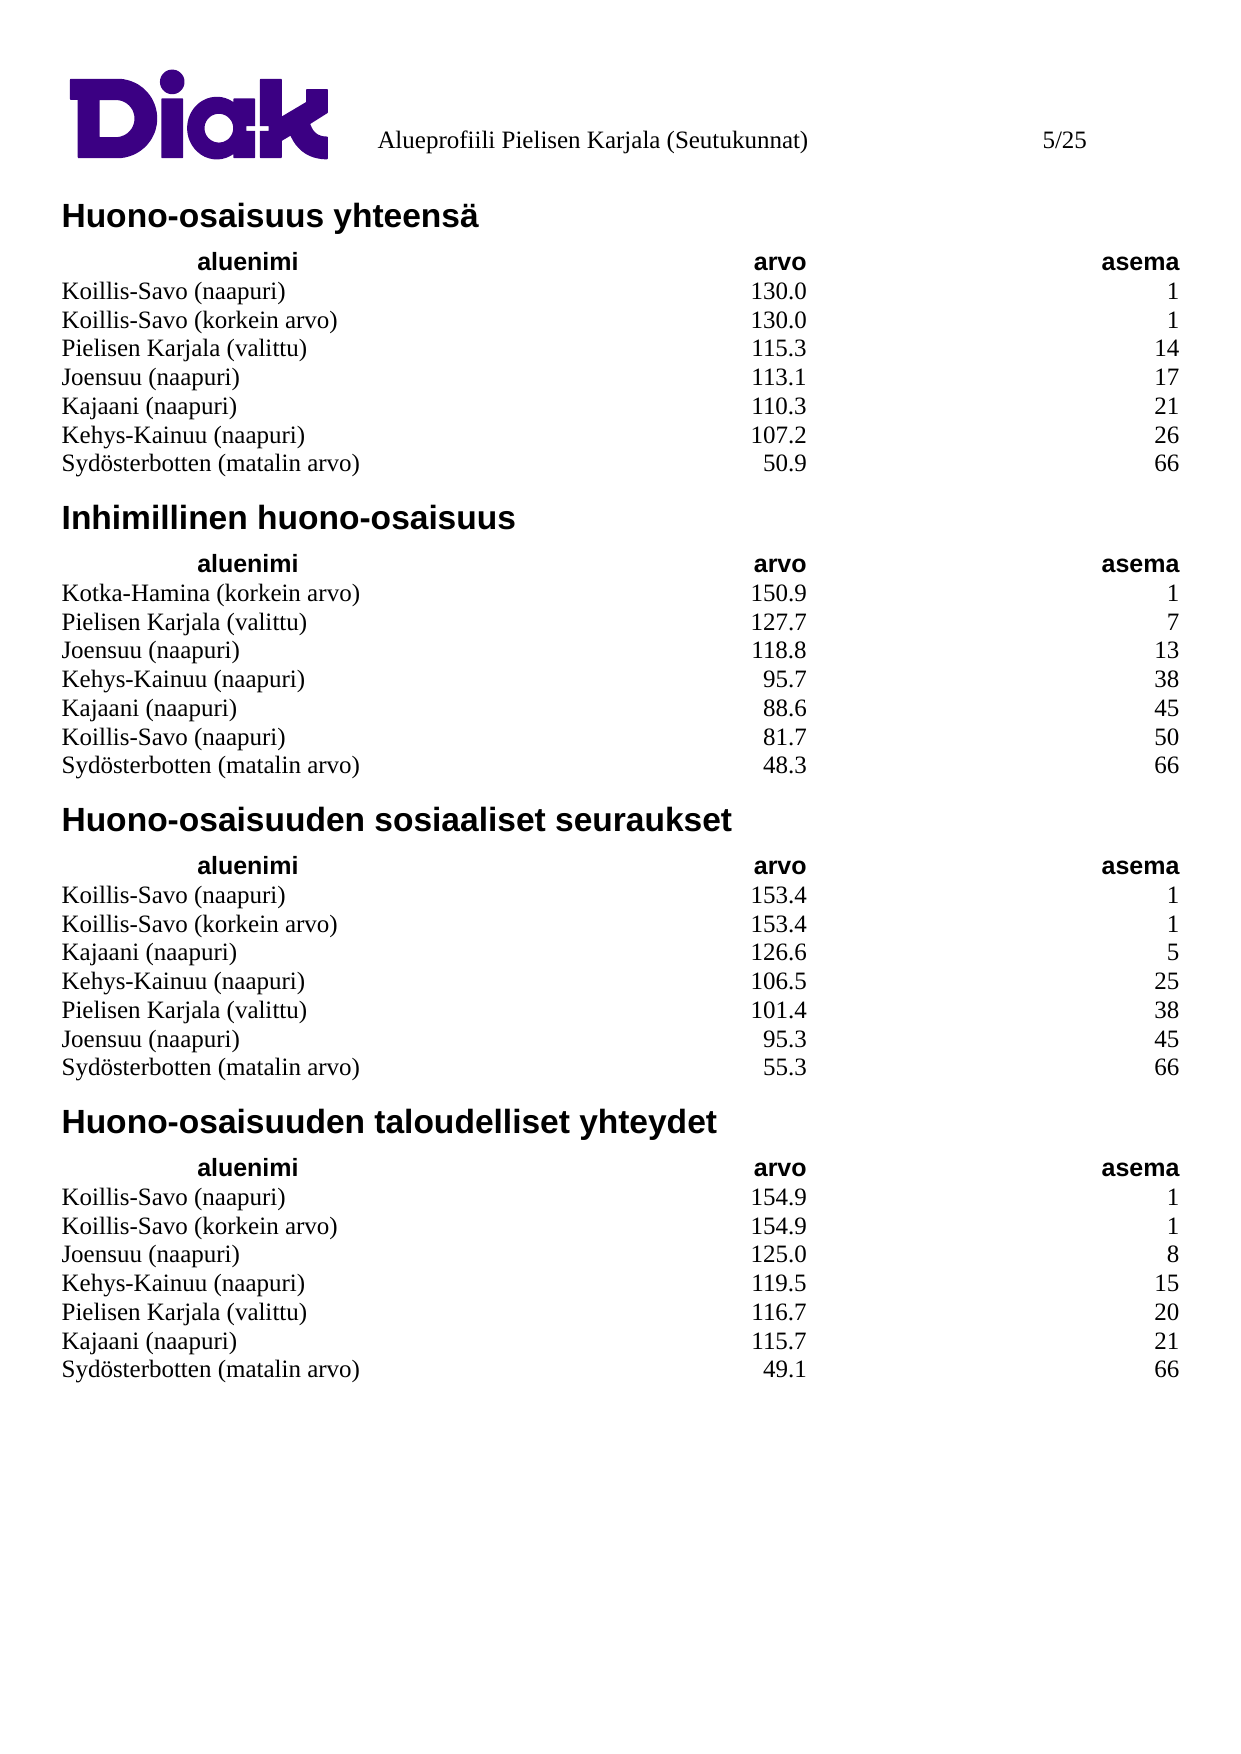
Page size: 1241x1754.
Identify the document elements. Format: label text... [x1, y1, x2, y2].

table_cell 7 [806, 607, 1179, 636]
table_cell Kajaani (naapuri) [61, 693, 434, 722]
table_cell 14 [806, 334, 1179, 362]
table_cell Kotka-Hamina (korkein arvo) [61, 578, 434, 607]
table_cell Kajaani (naapuri) [61, 391, 434, 420]
table_header arvo [434, 247, 806, 276]
table_cell 1 [806, 276, 1179, 305]
table_cell 154.9 [434, 1182, 806, 1211]
table_cell Joensuu (naapuri) [61, 1024, 434, 1052]
table_cell 15 [806, 1268, 1179, 1297]
table_cell Pielisen Karjala (valittu) [61, 995, 434, 1024]
table_cell 110.3 [434, 391, 806, 420]
table_cell Koillis-Savo (korkein arvo) [61, 909, 434, 937]
table_cell 20 [806, 1297, 1179, 1326]
table_cell 127.7 [434, 607, 806, 636]
table_cell 1 [806, 305, 1179, 333]
table_cell 106.5 [434, 966, 806, 995]
table_cell Joensuu (naapuri) [61, 1240, 434, 1268]
table_cell Joensuu (naapuri) [61, 636, 434, 664]
table_cell 101.4 [434, 995, 806, 1024]
table_cell 1 [806, 880, 1179, 909]
table_header aluenimi [61, 1153, 434, 1182]
table_cell 107.2 [434, 420, 806, 448]
table_cell 66 [806, 1355, 1179, 1383]
table_cell 21 [806, 391, 1179, 420]
table_cell 49.1 [434, 1355, 806, 1383]
table_header aluenimi [61, 247, 434, 276]
table_cell 48.3 [434, 751, 806, 779]
table_cell 113.1 [434, 362, 806, 391]
table_cell 66 [806, 449, 1179, 477]
table_cell 55.3 [434, 1053, 806, 1081]
table_cell 154.9 [434, 1211, 806, 1239]
table_cell Koillis-Savo (korkein arvo) [61, 305, 434, 333]
table_cell 5 [806, 938, 1179, 966]
table_cell 81.7 [434, 722, 806, 751]
table_cell Pielisen Karjala (valittu) [61, 334, 434, 362]
table_cell 130.0 [434, 305, 806, 333]
table_cell Kajaani (naapuri) [61, 1326, 434, 1354]
table_cell 1 [806, 1211, 1179, 1239]
table_cell 130.0 [434, 276, 806, 305]
table_cell Sydösterbotten (matalin arvo) [61, 449, 434, 477]
table_cell 125.0 [434, 1240, 806, 1268]
table_cell Koillis-Savo (korkein arvo) [61, 1211, 434, 1239]
table_cell Kehys-Kainuu (naapuri) [61, 664, 434, 693]
table_cell 153.4 [434, 909, 806, 937]
table_cell 1 [806, 909, 1179, 937]
table_header arvo [434, 549, 806, 578]
table_cell 95.7 [434, 664, 806, 693]
table_cell Kehys-Kainuu (naapuri) [61, 1268, 434, 1297]
table_cell Kehys-Kainuu (naapuri) [61, 966, 434, 995]
table_cell Sydösterbotten (matalin arvo) [61, 1053, 434, 1081]
subtitle Inhimillinen huono-osaisuus [61, 498, 1179, 537]
table_cell Sydösterbotten (matalin arvo) [61, 751, 434, 779]
table_cell 153.4 [434, 880, 806, 909]
table_cell Koillis-Savo (naapuri) [61, 722, 434, 751]
table_cell 126.6 [434, 938, 806, 966]
table_cell 119.5 [434, 1268, 806, 1297]
table_header aluenimi [61, 549, 434, 578]
table_cell Kehys-Kainuu (naapuri) [61, 420, 434, 448]
table_cell Joensuu (naapuri) [61, 362, 434, 391]
subtitle Huono-osaisuuden taloudelliset yhteydet [61, 1102, 1179, 1141]
table_cell 150.9 [434, 578, 806, 607]
table_cell Koillis-Savo (naapuri) [61, 880, 434, 909]
table_header asema [806, 247, 1179, 276]
table_header arvo [434, 851, 806, 880]
table_cell 38 [806, 664, 1179, 693]
table_cell 116.7 [434, 1297, 806, 1326]
table_cell Pielisen Karjala (valittu) [61, 1297, 434, 1326]
table_cell 50 [806, 722, 1179, 751]
table_header arvo [434, 1153, 806, 1182]
table_cell 50.9 [434, 449, 806, 477]
table_header aluenimi [61, 851, 434, 880]
table_cell Sydösterbotten (matalin arvo) [61, 1355, 434, 1383]
table_cell 95.3 [434, 1024, 806, 1052]
table_cell 25 [806, 966, 1179, 995]
subtitle Huono-osaisuuden sosiaaliset seuraukset [61, 800, 1179, 839]
table_cell Kajaani (naapuri) [61, 938, 434, 966]
table_cell 118.8 [434, 636, 806, 664]
table_cell 1 [806, 578, 1179, 607]
table_cell 13 [806, 636, 1179, 664]
table_cell 115.3 [434, 334, 806, 362]
table_header asema [806, 1153, 1179, 1182]
table_cell 38 [806, 995, 1179, 1024]
table_cell 66 [806, 751, 1179, 779]
table_cell Pielisen Karjala (valittu) [61, 607, 434, 636]
table_cell 1 [806, 1182, 1179, 1211]
subtitle Huono-osaisuus yhteensä [61, 196, 1179, 235]
table_cell 66 [806, 1053, 1179, 1081]
table_cell 26 [806, 420, 1179, 448]
table_header asema [806, 549, 1179, 578]
table_cell 21 [806, 1326, 1179, 1354]
table_cell Koillis-Savo (naapuri) [61, 1182, 434, 1211]
table_cell Koillis-Savo (naapuri) [61, 276, 434, 305]
table_cell 17 [806, 362, 1179, 391]
table_cell 8 [806, 1240, 1179, 1268]
table_cell 45 [806, 693, 1179, 722]
table_cell 115.7 [434, 1326, 806, 1354]
table_cell 45 [806, 1024, 1179, 1052]
table_header asema [806, 851, 1179, 880]
table_cell 88.6 [434, 693, 806, 722]
